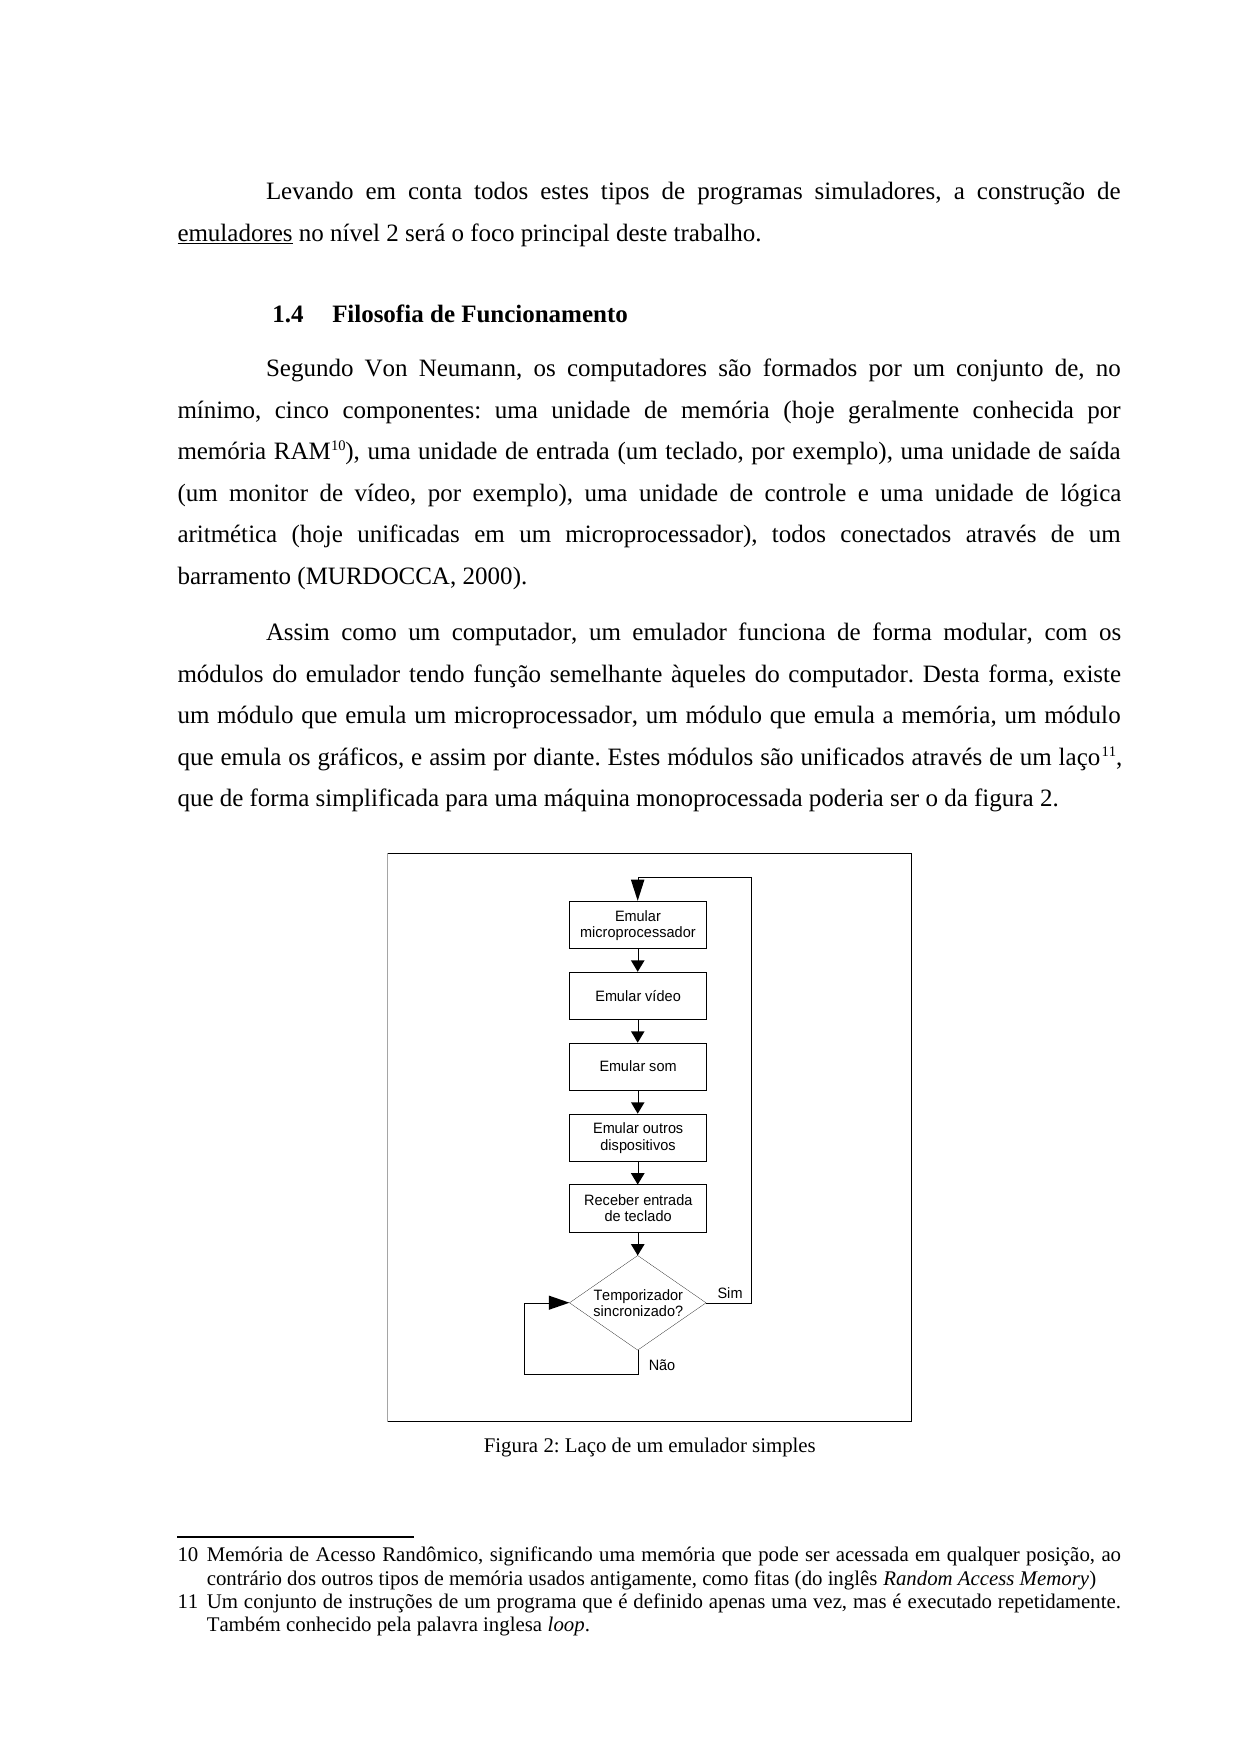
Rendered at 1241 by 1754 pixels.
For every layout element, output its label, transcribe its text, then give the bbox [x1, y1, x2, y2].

text Memória de Acesso Randômico, significando uma memória que pode ser acessada em qualquer posição, ao contrário dos outros tipos de memória usados antigamente, como fitas (do inglês Random Access Memory) [177, 1543, 1122, 1589]
subtitle Filosofia de Funcionamento [177, 300, 1122, 328]
text Assim como um computador, um emulador funciona de forma modular, com os módulos do emulador tendo função semelhante àqueles do computador. Desta forma, existe um módulo que emula um microprocessador, um módulo que emula a memória, um módulo que emula os gráficos, e assim por diante. Estes módulos são unificados através de um laço, que de forma simplificada para uma máquina monoprocessada poderia ser o da figura 2. [177, 618, 1122, 812]
text Levando em conta todos estes tipos de programas simuladores, a construção de emuladores no nível 2 será o foco principal deste trabalho. [177, 177, 1122, 246]
text Segundo Von Neumann, os computadores são formados por um conjunto de, no mínimo, cinco componentes: uma unidade de memória (hoje geralmente conhecida por memória RAM), uma unidade de entrada (um teclado, por exemplo), uma unidade de saída (um monitor de vídeo, por exemplo), uma unidade de controle e uma unidade de lógica aritmética (hoje unificadas em um microprocessador), todos conectados através de um barramento (MURDOCCA, 2000). [177, 354, 1122, 590]
text Figura 2: Laço de um emulador simples [387, 1422, 912, 1457]
text Figura 2: Laço de um emulador simples [388, 854, 911, 1421]
text Um conjunto de instruções de um programa que é definido apenas uma vez, mas é executado repetidamente. Também conhecido pela palavra inglesa loop. [177, 1589, 1122, 1636]
